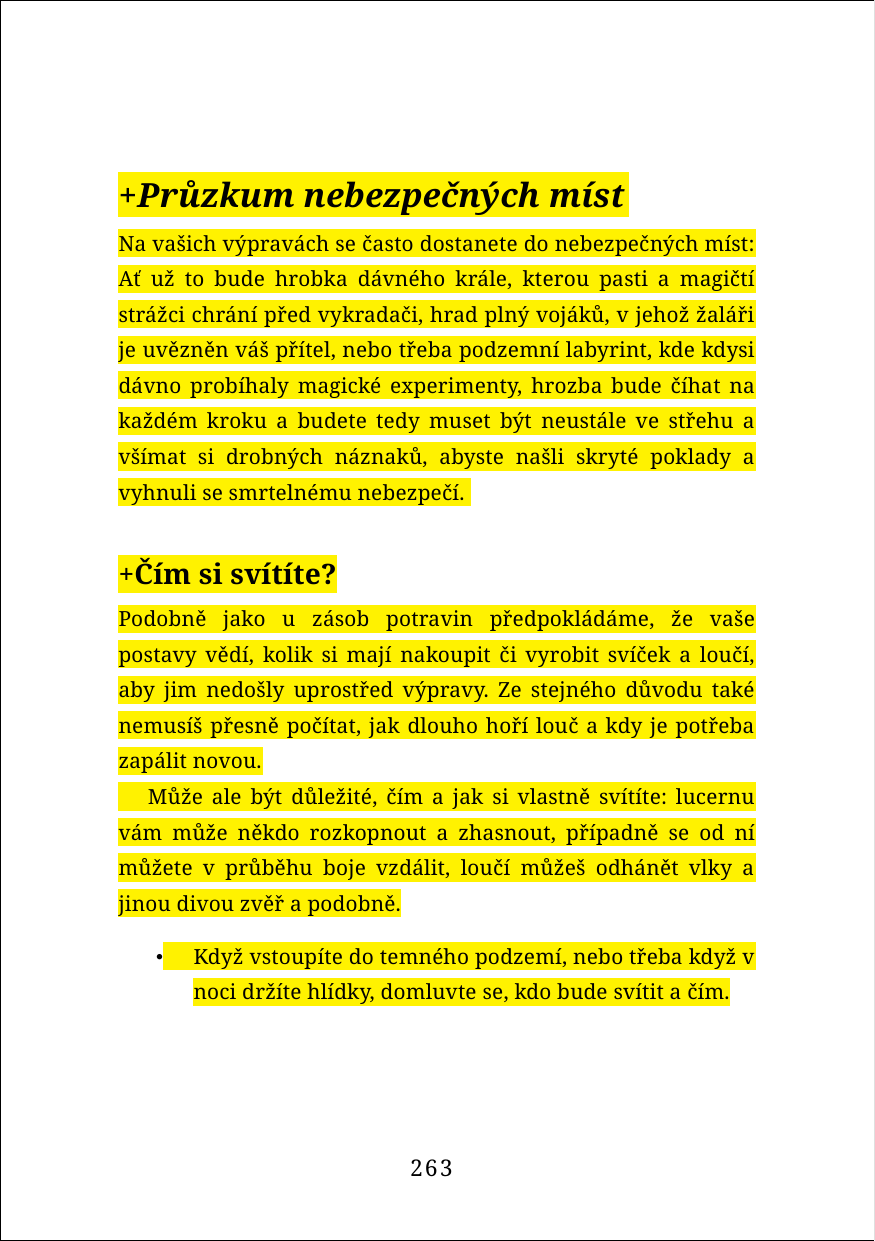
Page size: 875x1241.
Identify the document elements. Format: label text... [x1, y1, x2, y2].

list Když vstoupíte do temného podzemí, nebo třeba když v noci držíte hlídky, domluvte se, kdo bude svítit a čím. [156, 942, 756, 1006]
subtitle +Čím si svítíte? [118, 554, 756, 593]
text Podobně jako u zásob potravin předpokládáme, že vaše postavy vědí, kolik si mají nakoupit či vyrobit svíček a loučí, aby jim nedošly uprostřed výpravy. Ze stejného důvodu také nemusíš přesně počítat, jak dlouho hoří louč a kdy je potřeba zapálit novou. Může ale být důležité, čím a jak si vlastně svítíte: lucernu vám může někdo rozkopnout a zhasnout, případně se od ní můžete v průběhu boje vzdálit, loučí můžeš odhánět vlky a jinou divou zvěř a podobně. [118, 604, 756, 917]
subtitle +Průzkum nebezpečných míst [118, 172, 756, 217]
text Na vašich výpravách se často dostanete do nebezpečných míst: Ať už to bude hrobka dávného krále, kterou pasti a magičtí strážci chrání před vykradači, hrad plný vojáků, v jehož žaláři je uvězněn váš přítel, nebo třeba podzemní labyrint, kde kdysi dávno probíhaly magické experimenty, hrozba bude číhat na každém kroku a budete tedy muset být neustále ve střehu a všímat si drobných náznaků, abyste našli skryté poklady a vyhnuli se smrtelnému nebezpečí. [118, 229, 756, 506]
